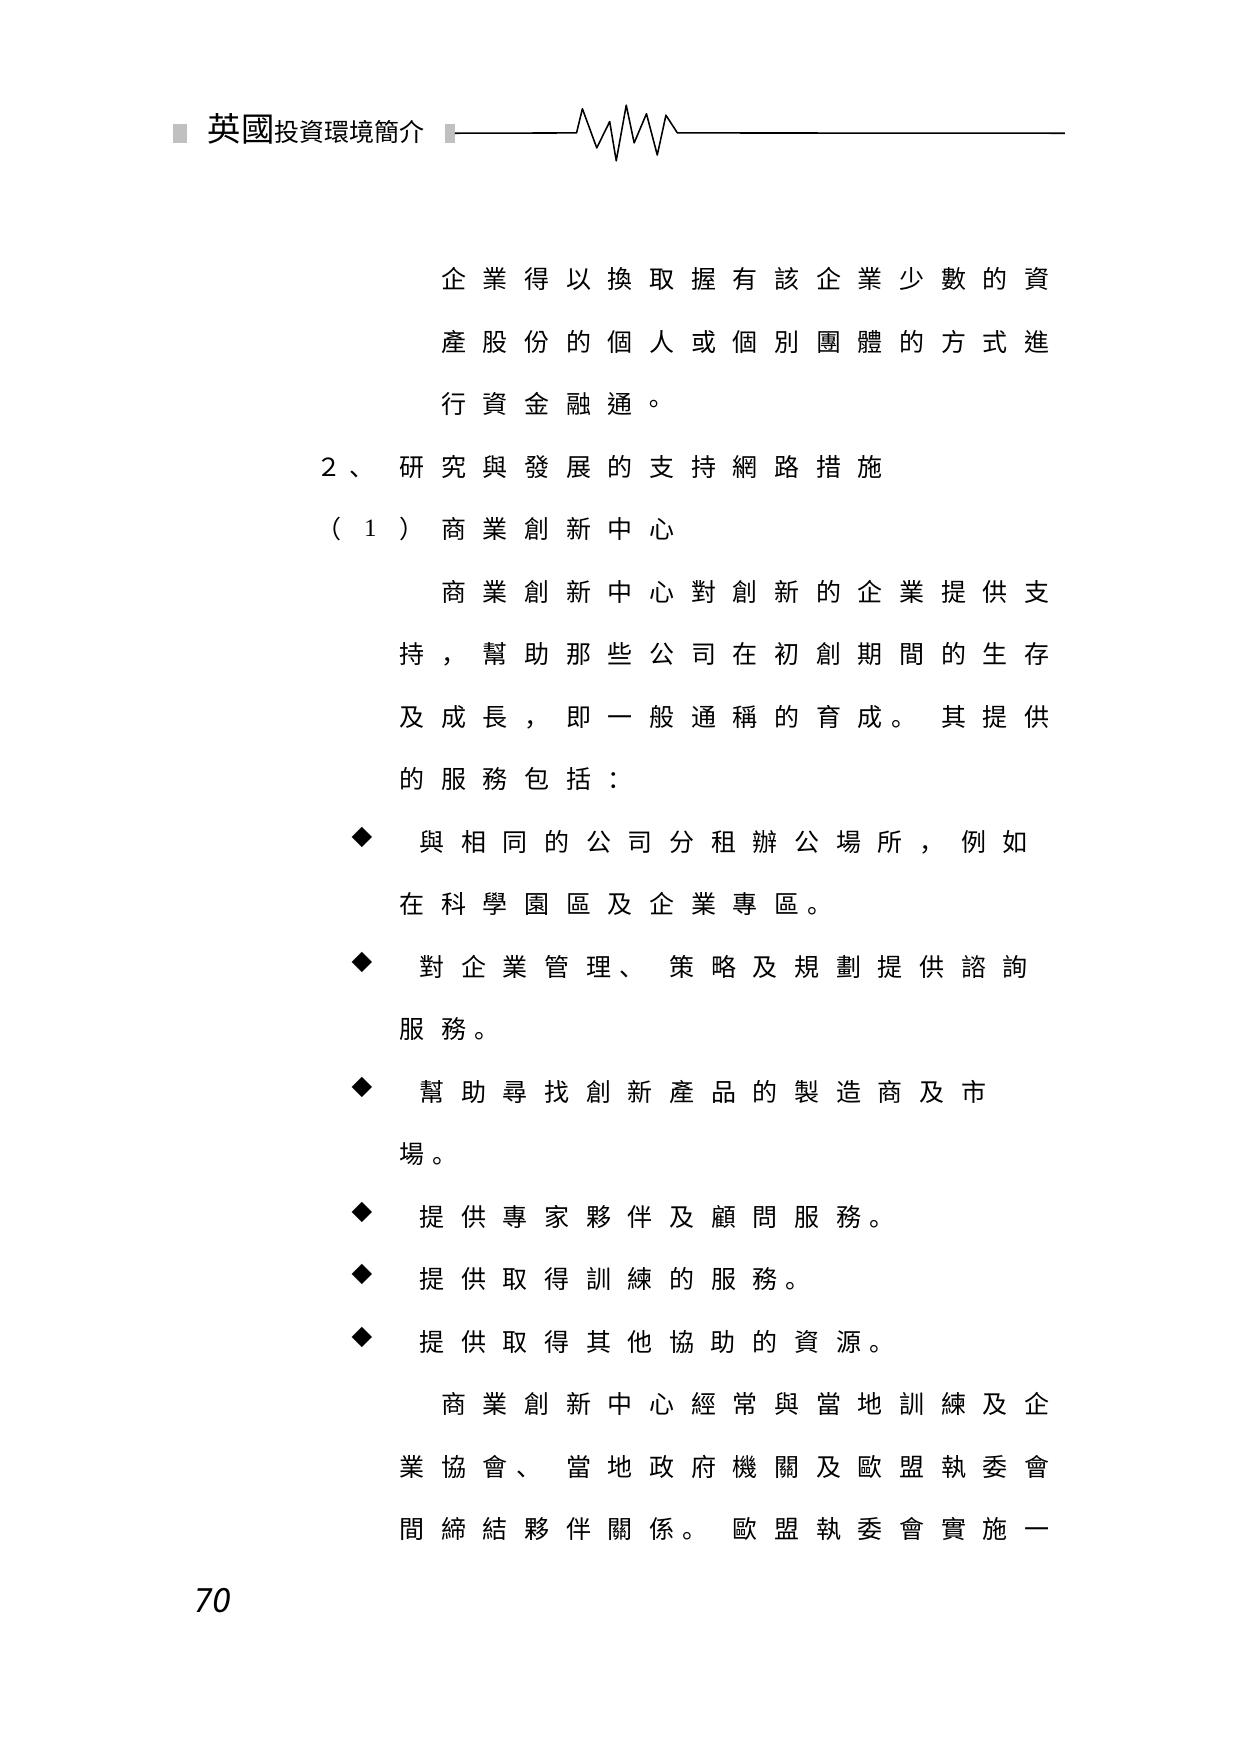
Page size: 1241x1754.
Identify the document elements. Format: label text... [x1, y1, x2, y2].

text  幫助尋找創新產品的製造商及市場。 [330, 1049, 1058, 1174]
text  提供取得訓練的服務。 [330, 1236, 1058, 1299]
text  提供專家夥伴及顧問服務。 [330, 1174, 1058, 1236]
text 商業創新中心經常與當地訓練及企業協會、當地政府機關及歐盟執委會間締結夥伴關係。歐盟執委會實施一 [367, 1361, 1058, 1549]
text （1）商業創新中心 [306, 486, 1058, 549]
text  與相同的公司分租辦公場所，例如在科學園區及企業專區。 [330, 799, 1058, 924]
text 企業得以換取握有該企業少數的資產股份的個人或個別團體的方式進行資金融通。 [379, 236, 1058, 424]
text  對企業管理、策略及規劃提供諮詢服務。 [330, 924, 1058, 1049]
text  提供取得其他協助的資源。 [330, 1299, 1058, 1361]
text ２、研究與發展的支持網路措施 [281, 424, 1058, 486]
text 商業創新中心對創新的企業提供支持，幫助那些公司在初創期間的生存及成長，即一般通稱的育成。其提供的服務包括： [367, 549, 1058, 799]
